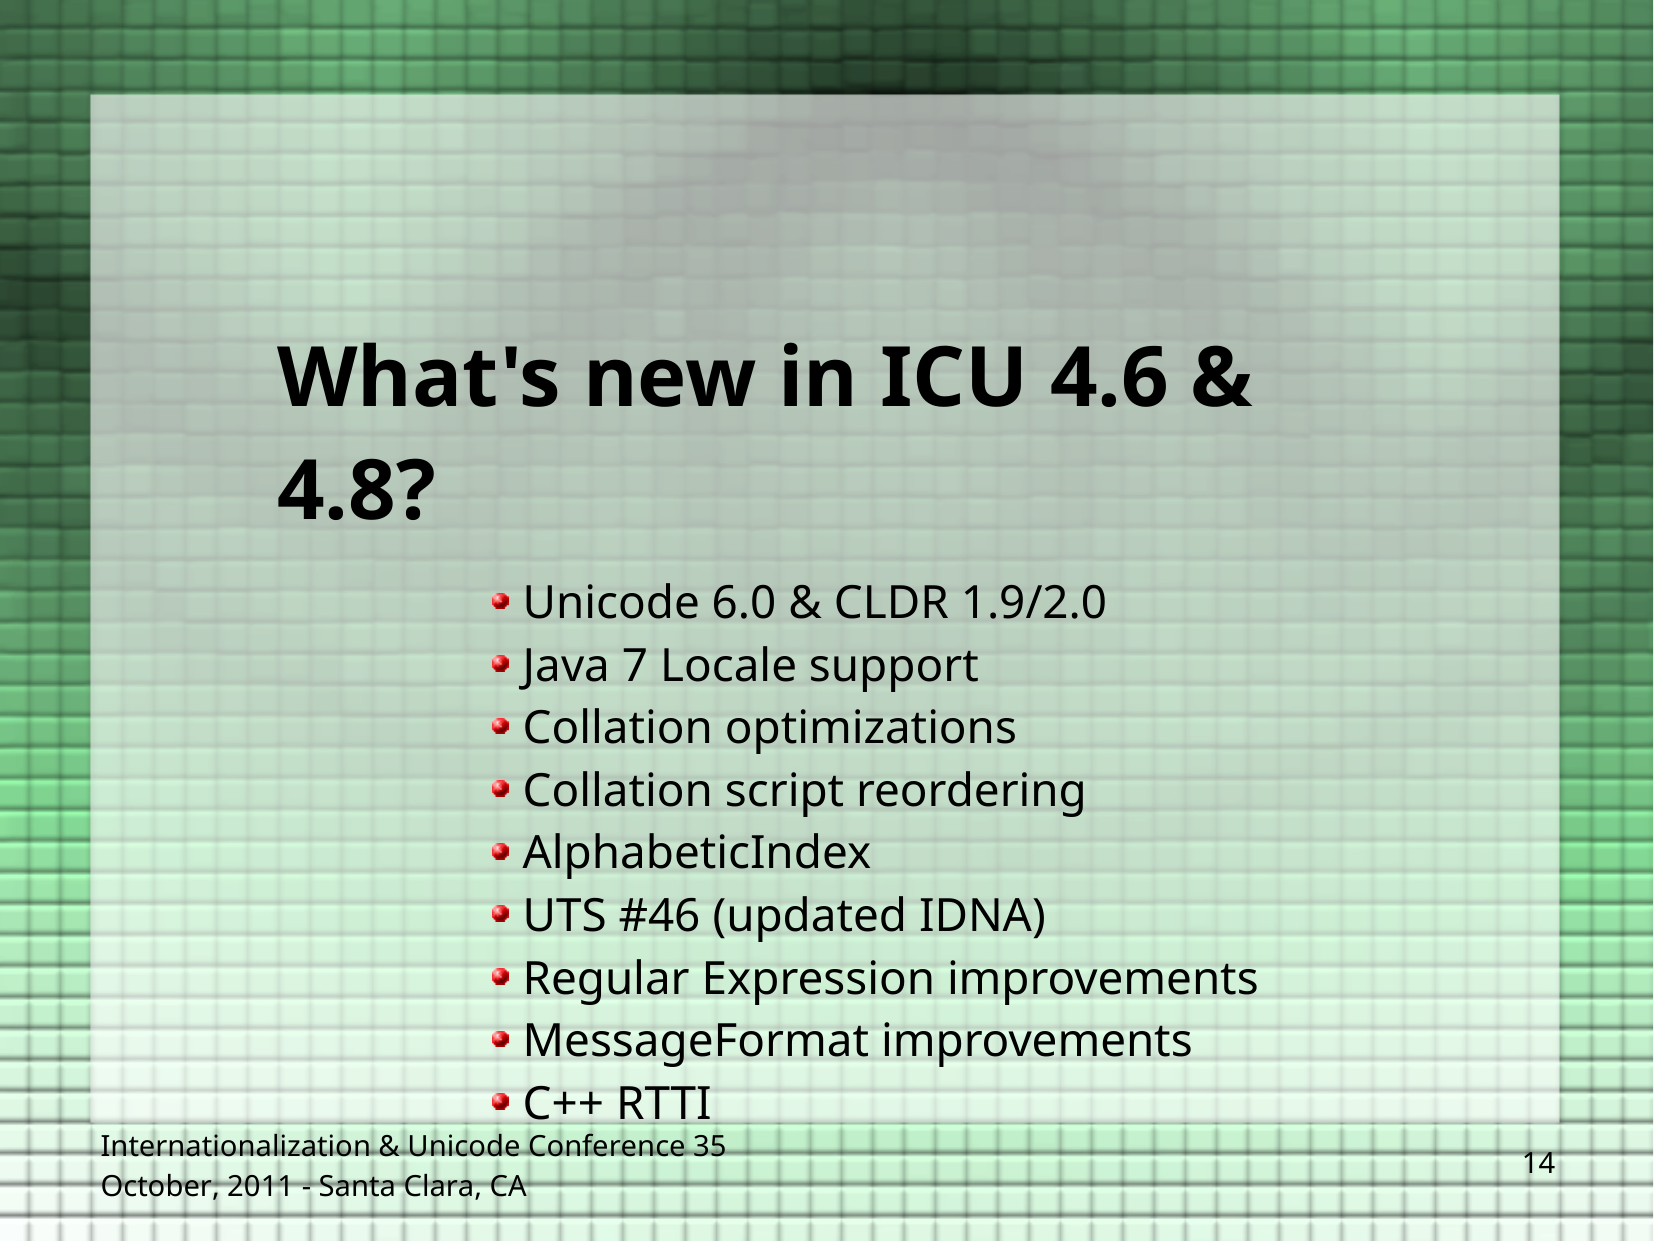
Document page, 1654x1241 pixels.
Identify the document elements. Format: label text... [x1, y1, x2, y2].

text_box Unicode 6.0 & CLDR 1.9/2.0 Java 7 Locale support Collation optimizations Collation script reordering AlphabeticIndex UTS #46 (updated IDNA) Regular Expression improvements MessageFormat improvements C++ RTTI [477, 562, 1322, 1057]
text_box What's new in ICU 4.6 & 4.8? [262, 309, 1276, 519]
picture [0, 0, 1654, 1241]
